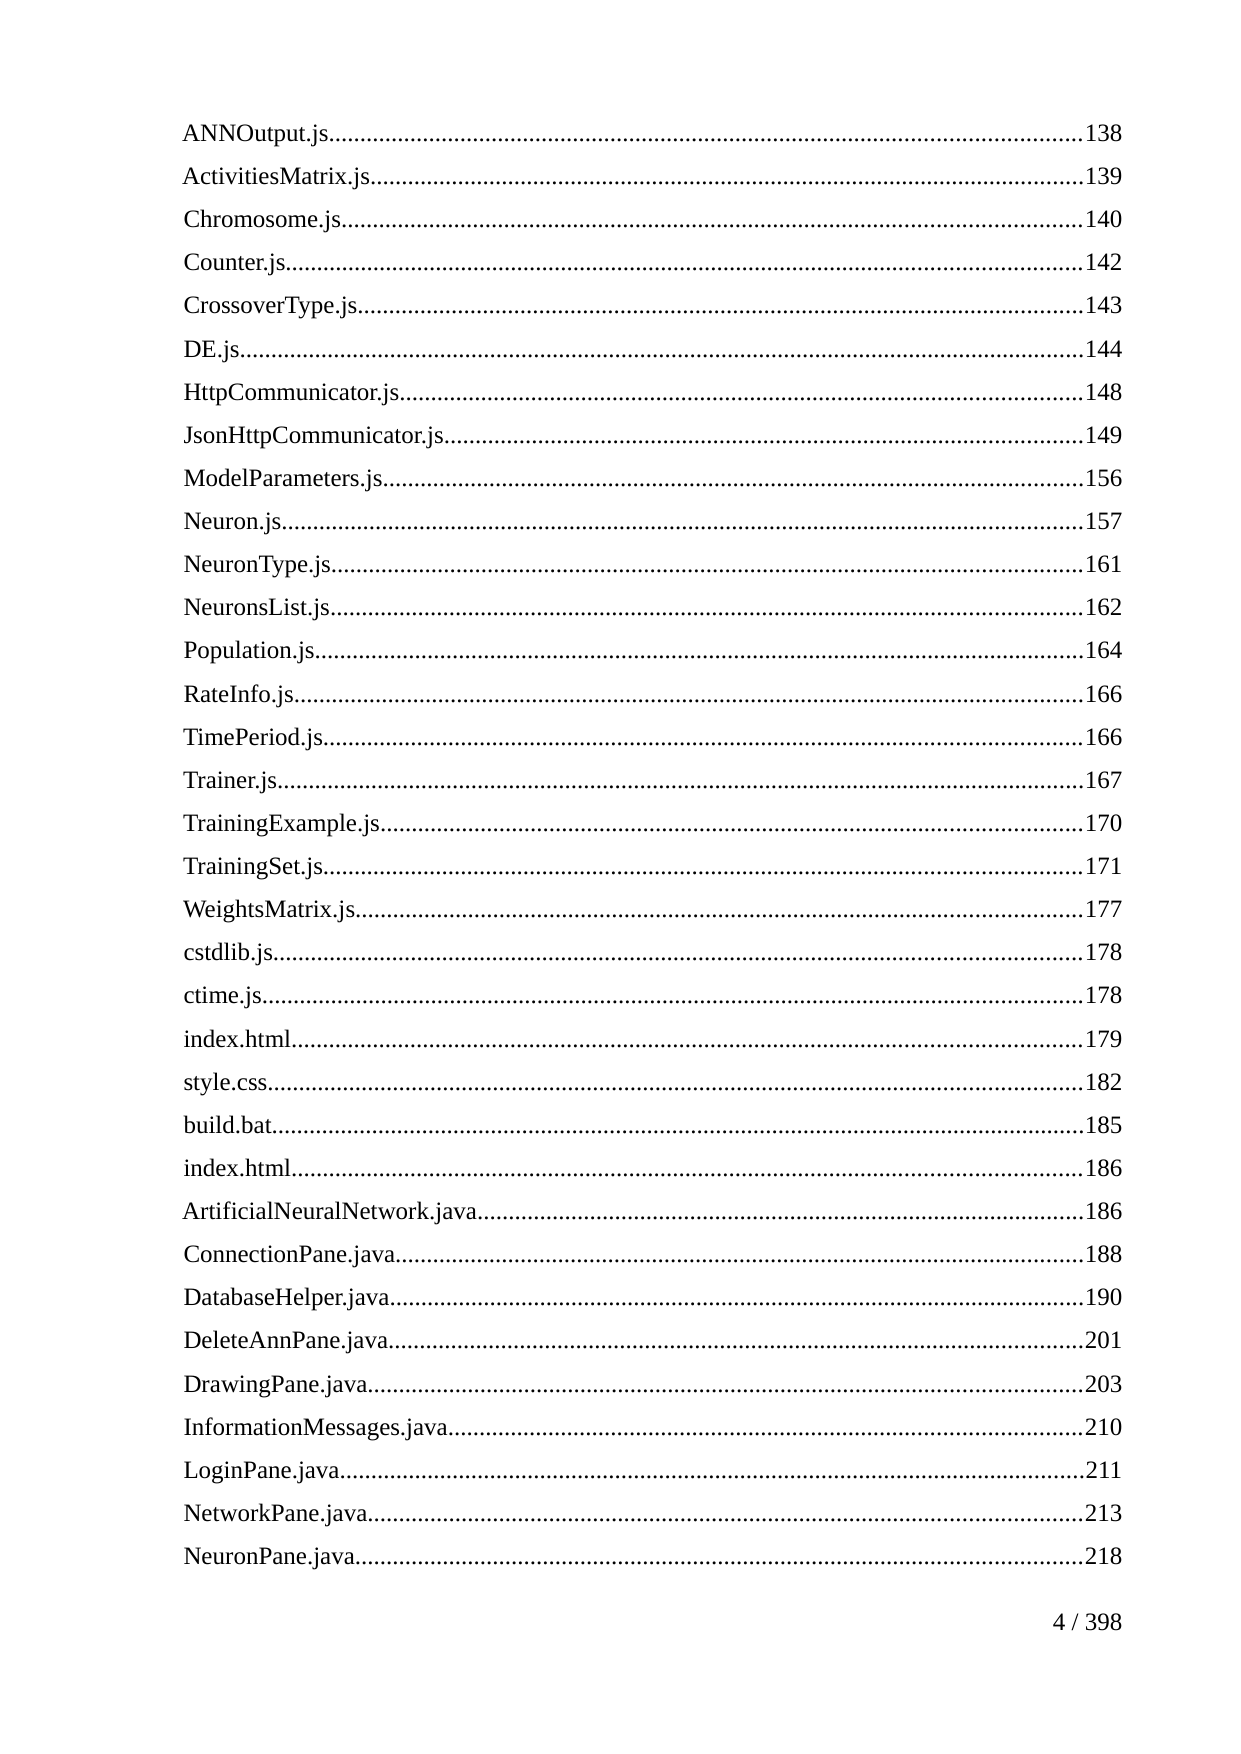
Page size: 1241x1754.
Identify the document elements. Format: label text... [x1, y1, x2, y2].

text CrossoverType.js 143 [177, 291, 1122, 319]
text ctime.js 178 [177, 981, 1122, 1009]
text LoginPane.java 211 [177, 1455, 1122, 1484]
text Chromosome.js 140 [177, 204, 1122, 233]
text InformationMessages.java 210 [177, 1412, 1122, 1441]
text Trainer.js 167 [177, 765, 1122, 794]
text index.html 179 [177, 1024, 1122, 1052]
text NeuronPane.java 218 [177, 1541, 1122, 1570]
text ConnectionPane.java 188 [177, 1239, 1122, 1268]
text TrainingSet.js 171 [177, 851, 1122, 880]
text DrawingPane.java 203 [177, 1369, 1122, 1397]
text RateInfo.js 166 [177, 679, 1122, 707]
text TimePeriod.js 166 [177, 722, 1122, 751]
text index.html 186 [177, 1153, 1122, 1182]
text NetworkPane.java 213 [177, 1498, 1122, 1527]
text TrainingExample.js 170 [177, 808, 1122, 837]
text NeuronType.js 161 [177, 549, 1122, 578]
text Neuron.js 157 [177, 506, 1122, 535]
text Population.js 164 [177, 636, 1122, 664]
text ActivitiesMatrix.js 139 [177, 161, 1122, 190]
text build.bat 185 [177, 1110, 1122, 1139]
text JsonHttpCommunicator.js 149 [177, 420, 1122, 449]
text Counter.js 142 [177, 247, 1122, 276]
text WeightsMatrix.js 177 [177, 894, 1122, 923]
text DE.js 144 [177, 334, 1122, 362]
text style.css 182 [177, 1067, 1122, 1096]
text cstdlib.js 178 [177, 937, 1122, 966]
text NeuronsList.js 162 [177, 592, 1122, 621]
text DatabaseHelper.java 190 [177, 1282, 1122, 1311]
text ANNOutput.js 138 [177, 118, 1122, 147]
text ModelParameters.js 156 [177, 463, 1122, 492]
text ArtificialNeuralNetwork.java 186 [177, 1196, 1122, 1225]
text DeleteAnnPane.java 201 [177, 1326, 1122, 1354]
text HttpCommunicator.js 148 [177, 377, 1122, 406]
